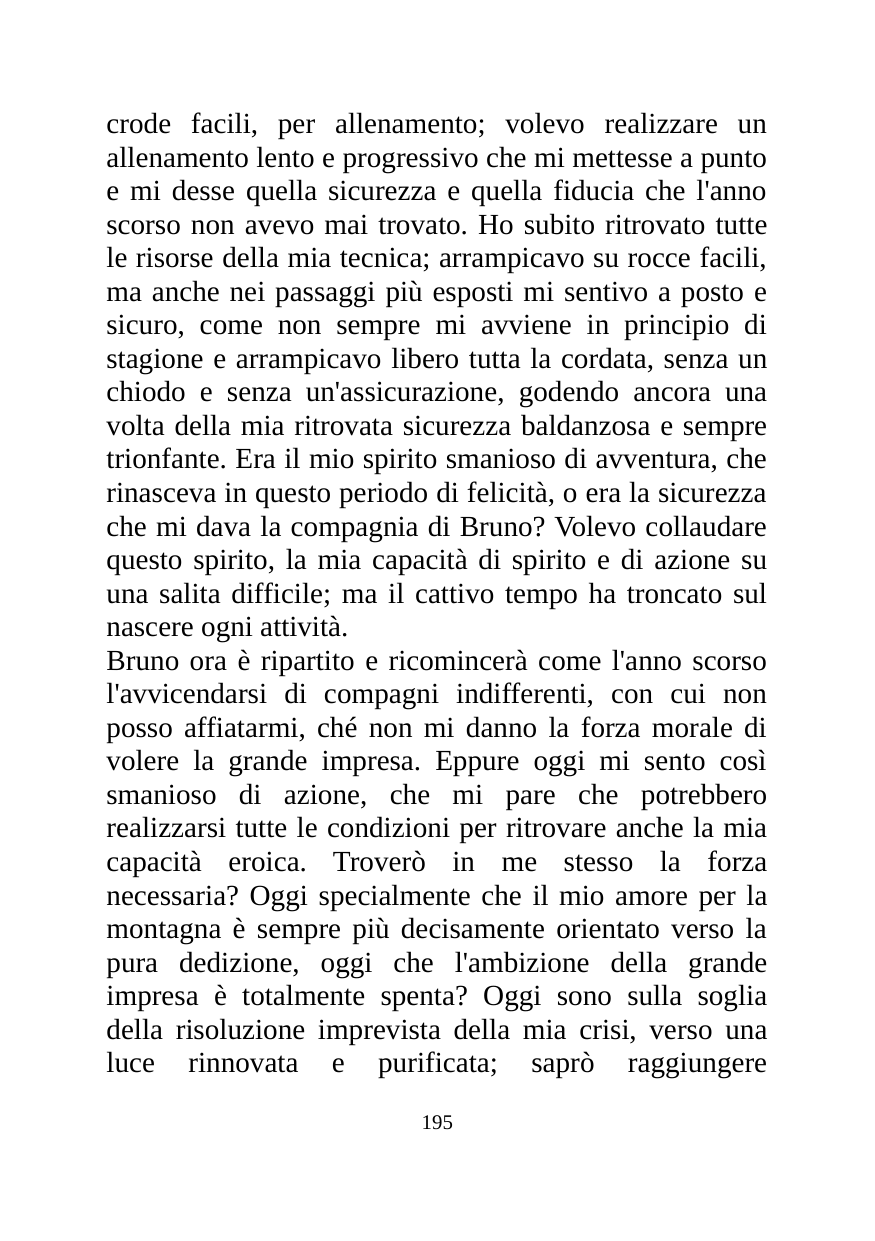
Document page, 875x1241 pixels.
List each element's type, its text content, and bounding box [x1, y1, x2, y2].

text crode facili, per allenamento; volevo realizzare un allenamento lento e progressivo che mi mettesse a punto e mi desse quella sicurezza e quella fiducia che l'anno scorso non avevo mai trovato. Ho subito ritrovato tutte le risorse della mia tecnica; arrampicavo su rocce facili, ma anche nei passaggi più esposti mi sentivo a posto e sicuro, come non sempre mi avviene in principio di stagione e arrampicavo libero tutta la cordata, senza un chiodo e senza un'assicurazione, godendo ancora una volta della mia ritrovata sicurezza baldanzosa e sempre trionfante. Era il mio spirito smanioso di avventura, che rinasceva in questo periodo di felicità, o era la sicurezza che mi dava la compagnia di Bruno? Volevo collaudare questo spirito, la mia capacità di spirito e di azione su una salita difficile; ma il cattivo tempo ha troncato sul nascere ogni attività. [106, 106, 768, 643]
text Bruno ora è ripartito e ricomincerà come l'anno scorso l'avvicendarsi di compagni indifferenti, con cui non posso affiatarmi, ché non mi danno la forza morale di volere la grande impresa. Eppure oggi mi sento così smanioso di azione, che mi pare che potrebbero realizzarsi tutte le condizioni per ritrovare anche la mia capacità eroica. Troverò in me stesso la forza necessaria? Oggi specialmente che il mio amore per la montagna è sempre più decisamente orientato verso la pura dedizione, oggi che l'ambizione della grande impresa è totalmente spenta? Oggi sono sulla soglia della risoluzione imprevista della mia crisi, verso una luce rinnovata e purificata; saprò raggiungere [106, 643, 768, 1079]
